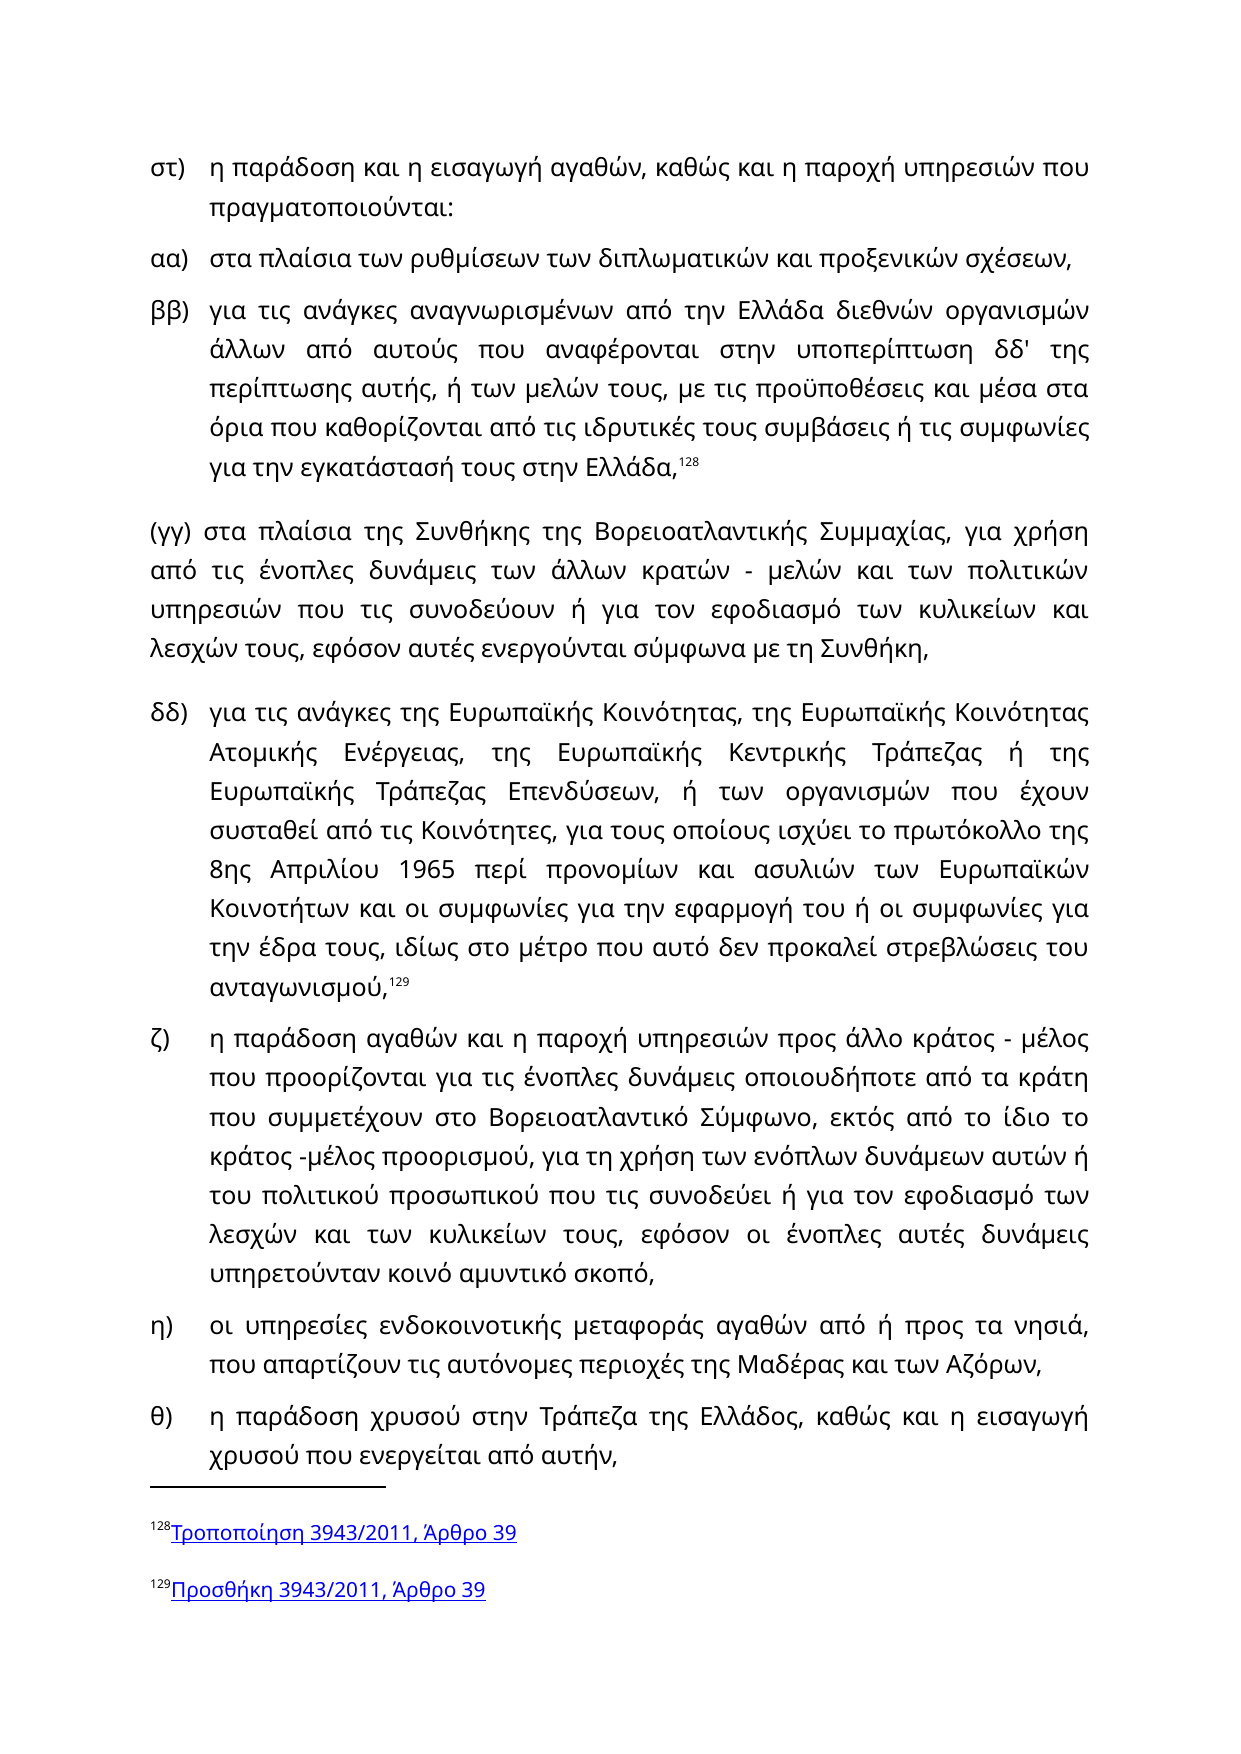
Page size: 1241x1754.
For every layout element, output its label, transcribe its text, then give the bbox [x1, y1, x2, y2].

list αα) στα πλαίσια των ρυθμίσεων των διπλωματικών και προξενικών σχέσεων, [150, 241, 1090, 275]
text Προσθήκη 3943/2011, Άρθρο 39 [150, 1576, 1090, 1604]
list θ) η παράδοση χρυσού στην Τράπεζα της Ελλάδος, καθώς και η εισαγωγή χρυσού που ενεργείται από αυτήν, [150, 1398, 1090, 1472]
list ββ) για τις ανάγκες αναγνωρισμένων από την Ελλάδα διεθνών οργανισμών άλλων από αυτούς που αναφέρονται στην υποπερίπτωση δδ' της περίπτωσης αυτής, ή των μελών τους, με τις προϋποθέσεις και μέσα στα όρια που καθορίζονται από τις ιδρυτικές τους συμβάσεις ή τις συμφωνίες για την εγκατάστασή τους στην Ελλάδα, [150, 292, 1090, 483]
text Τροποποίηση 3943/2011, Άρθρο 39 [150, 1518, 1090, 1546]
list ζ) η παράδοση αγαθών και η παροχή υπηρεσιών προς άλλο κράτος - μέλος που προορίζονται για τις ένοπλες δυνάμεις οποιουδήποτε από τα κράτη που συμμετέχουν στο Βορειοατλαντικό Σύμφωνο, εκτός από το ίδιο το κράτος -μέλος προορισμού, για τη χρήση των ενόπλων δυνάμεων αυτών ή του πολιτικού προσωπικού που τις συνοδεύει ή για τον εφοδιασμό των λεσχών και των κυλικείων τους, εφόσον οι ένοπλες αυτές δυνάμεις υπηρετούνταν κοινό αμυντικό σκοπό, [150, 1021, 1090, 1290]
text (γγ) στα πλαίσια της Συνθήκης της Βορειοατλαντικής Συμμαχίας, για χρήση από τις ένοπλες δυνάμεις των άλλων κρατών - μελών και των πολιτικών υπηρεσιών που τις συνοδεύουν ή για τον εφοδιασμό των κυλικείων και λεσχών τους, εφόσον αυτές ενεργούνται σύμφωνα με τη Συνθήκη, [150, 513, 1090, 665]
list δδ) για τις ανάγκες της Ευρωπαϊκής Κοινότητας, της Ευρωπαϊκής Κοινότητας Ατομικής Ενέργειας, της Ευρωπαϊκής Κεντρικής Τράπεζας ή της Ευρωπαϊκής Τράπεζας Επενδύσεων, ή των οργανισμών που έχουν συσταθεί από τις Κοινότητες, για τους οποίους ισχύει το πρωτόκολλο της 8ης Απριλίου 1965 περί προνομίων και ασυλιών των Ευρωπαϊκών Κοινοτήτων και οι συμφωνίες για την εφαρμογή του ή οι συμφωνίες για την έδρα τους, ιδίως στο μέτρο που αυτό δεν προκαλεί στρεβλώσεις του ανταγωνισμού, [150, 695, 1090, 1003]
list στ) η παράδοση και η εισαγωγή αγαθών, καθώς και η παροχή υπηρεσιών που πραγματοποιούνται: [150, 150, 1090, 223]
list η) οι υπηρεσίες ενδοκοινοτικής μεταφοράς αγαθών από ή προς τα νησιά, που απαρτίζουν τις αυτόνομες περιοχές της Μαδέρας και των Αζόρων, [150, 1307, 1090, 1381]
